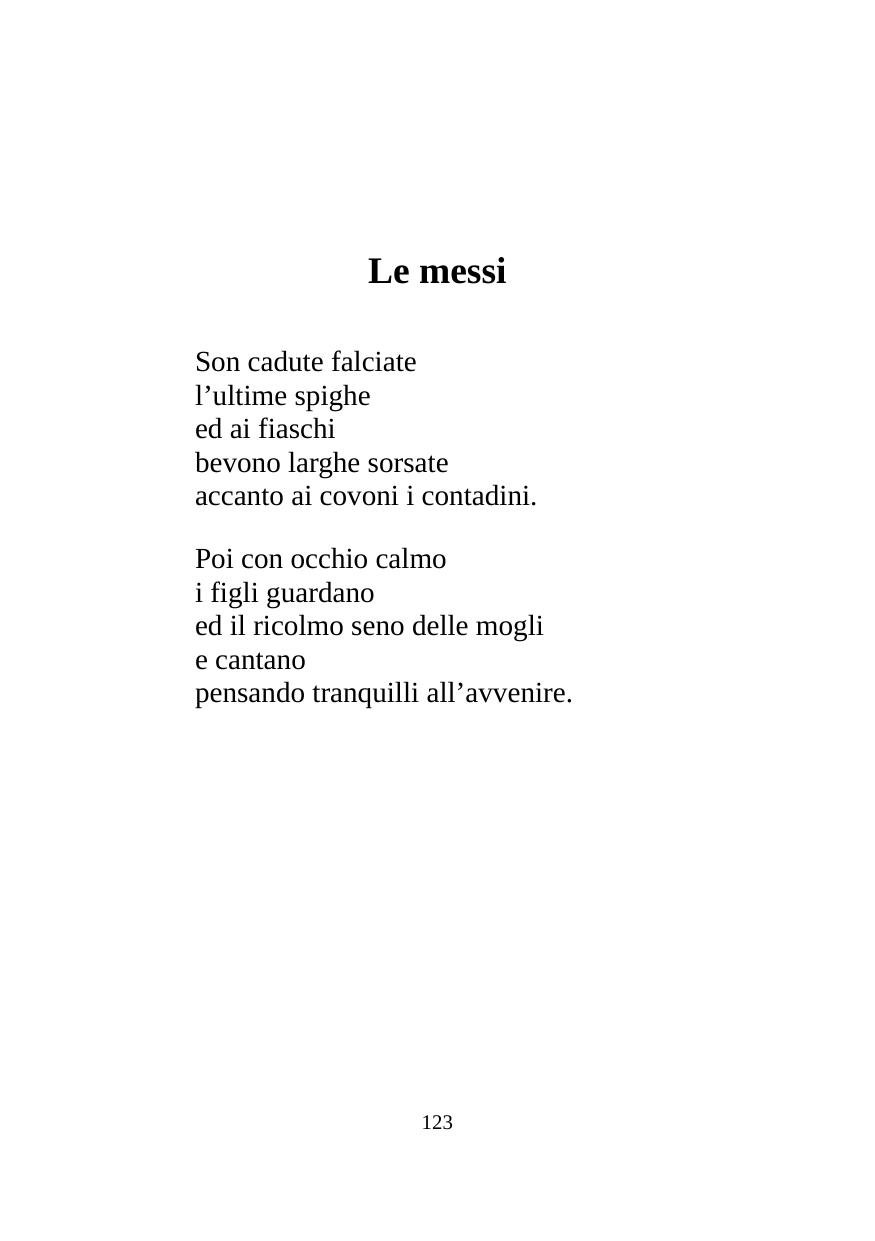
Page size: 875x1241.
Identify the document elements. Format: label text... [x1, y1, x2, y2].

subtitle Le messi [106, 248, 768, 291]
text Son cadute falciate l’ultime spighe ed ai fiaschi bevono larghe sorsate accanto ai covoni i contadini. [195, 344, 768, 512]
text Poi con occhio calmo i figli guardano ed il ricolmo seno delle mogli e cantano pensando tranquilli all’avvenire. [195, 541, 768, 709]
